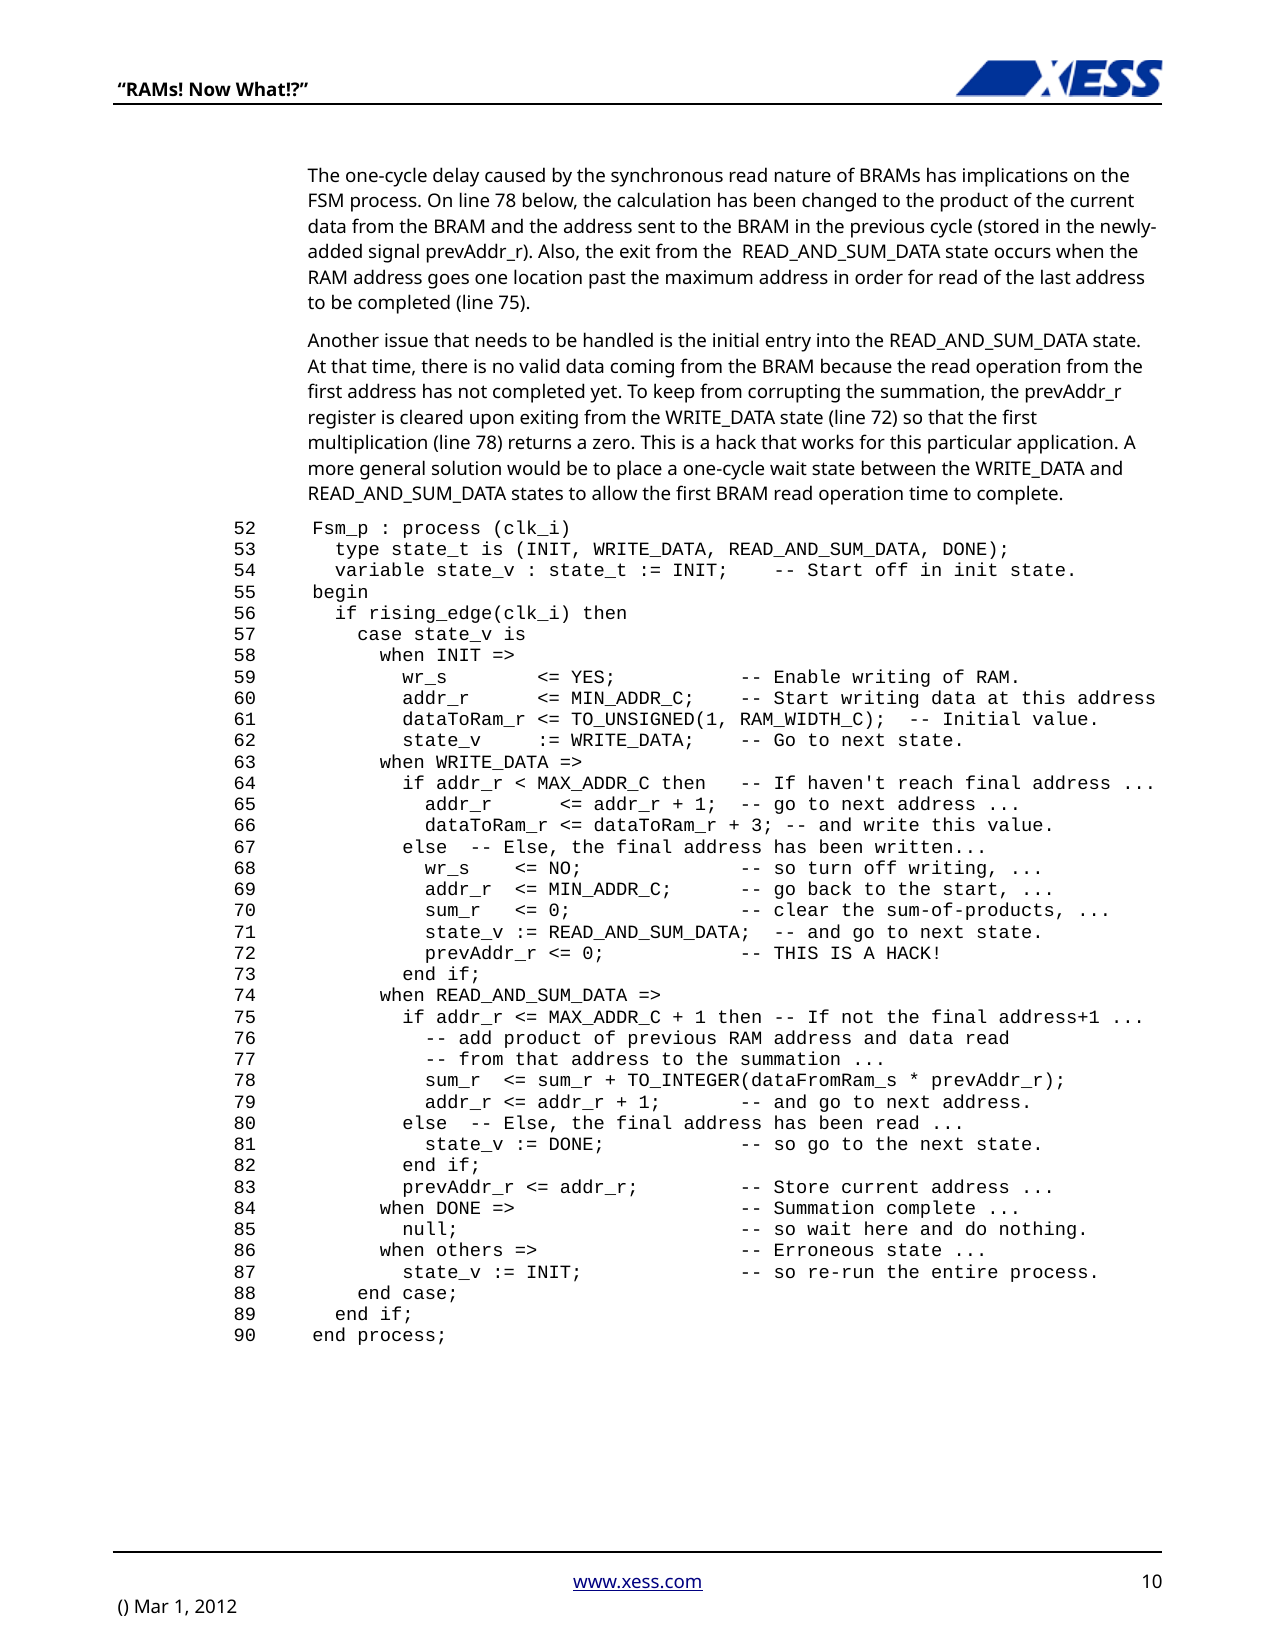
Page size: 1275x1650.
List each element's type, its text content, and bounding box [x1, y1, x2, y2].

picture [955, 60, 1163, 97]
list addr_r <= addr_r + 1; -- and go to next address. [289, 1092, 1162, 1114]
list type state_t is (INIT, WRITE_DATA, READ_AND_SUM_DATA, DONE); [289, 540, 1162, 561]
list when INIT => [289, 646, 1162, 667]
list end process; [289, 1326, 1162, 1347]
list case state_v is [289, 625, 1162, 646]
list Fsm_p : process (clk_i) [289, 519, 1162, 540]
list if addr_r <= MAX_ADDR_C + 1 then -- If not the final address+1 ... [289, 1007, 1162, 1029]
list state_v := INIT; -- so re-run the entire process. [289, 1262, 1162, 1284]
list sum_r <= 0; -- clear the sum-of-products, ... [289, 901, 1162, 922]
list addr_r <= MIN_ADDR_C; -- go back to the start, ... [289, 880, 1162, 901]
list wr_s <= NO; -- so turn off writing, ... [289, 859, 1162, 880]
list null; -- so wait here and do nothing. [289, 1220, 1162, 1241]
list end case; [289, 1284, 1162, 1305]
list else -- Else, the final address has been written... [289, 837, 1162, 859]
list addr_r <= MIN_ADDR_C; -- Start writing data at this address [289, 689, 1162, 710]
list wr_s <= YES; -- Enable writing of RAM. [289, 667, 1162, 689]
list state_v := WRITE_DATA; -- Go to next state. [289, 731, 1162, 752]
list sum_r <= sum_r + TO_INTEGER(dataFromRam_s * prevAddr_r); [289, 1071, 1162, 1092]
list addr_r <= addr_r + 1; -- go to next address ... [289, 795, 1162, 816]
list state_v := READ_AND_SUM_DATA; -- and go to next state. [289, 922, 1162, 944]
list if rising_edge(clk_i) then [289, 604, 1162, 625]
text The one-cycle delay caused by the synchronous read nature of BRAMs has implications on the FSM process. On line 78 below, the calculation has been changed to the product of the current data from the BRAM and the address sent to the BRAM in the previous cycle (stored in the newly-added signal prevAddr_r). Also, the exit from the READ_AND_SUM_DATA state occurs when the RAM address goes one location past the maximum address in order for read of the last address to be completed (line 75). [307, 162, 1162, 315]
list end if; [289, 1305, 1162, 1326]
list when READ_AND_SUM_DATA => [289, 986, 1162, 1007]
text Another issue that needs to be handled is the initial entry into the READ_AND_SUM_DATA state. At that time, there is no valid data coming from the BRAM because the read operation from the first address has not completed yet. To keep from corrupting the summation, the prevAddr_r register is cleared upon exiting from the WRITE_DATA state (line 72) so that the first multiplication (line 78) returns a zero. This is a hack that works for this particular application. A more general solution would be to place a one-cycle wait state between the WRITE_DATA and READ_AND_SUM_DATA states to allow the first BRAM read operation time to complete. [307, 328, 1162, 506]
list else -- Else, the final address has been read ... [289, 1114, 1162, 1135]
list when DONE => -- Summation complete ... [289, 1199, 1162, 1220]
list if addr_r < MAX_ADDR_C then -- If haven't reach final address ... [289, 774, 1162, 795]
list variable state_v : state_t := INIT; -- Start off in init state. [289, 561, 1162, 582]
list dataToRam_r <= TO_UNSIGNED(1, RAM_WIDTH_C); -- Initial value. [289, 710, 1162, 731]
list prevAddr_r <= 0; -- THIS IS A HACK! [289, 944, 1162, 965]
list when WRITE_DATA => [289, 752, 1162, 774]
list -- add product of previous RAM address and data read [289, 1029, 1162, 1050]
list when others => -- Erroneous state ... [289, 1241, 1162, 1262]
list end if; [289, 1156, 1162, 1177]
list begin [289, 582, 1162, 604]
list prevAddr_r <= addr_r; -- Store current address ... [289, 1177, 1162, 1199]
list state_v := DONE; -- so go to the next state. [289, 1135, 1162, 1156]
list end if; [289, 965, 1162, 986]
list dataToRam_r <= dataToRam_r + 3; -- and write this value. [289, 816, 1162, 837]
list -- from that address to the summation ... [289, 1050, 1162, 1071]
